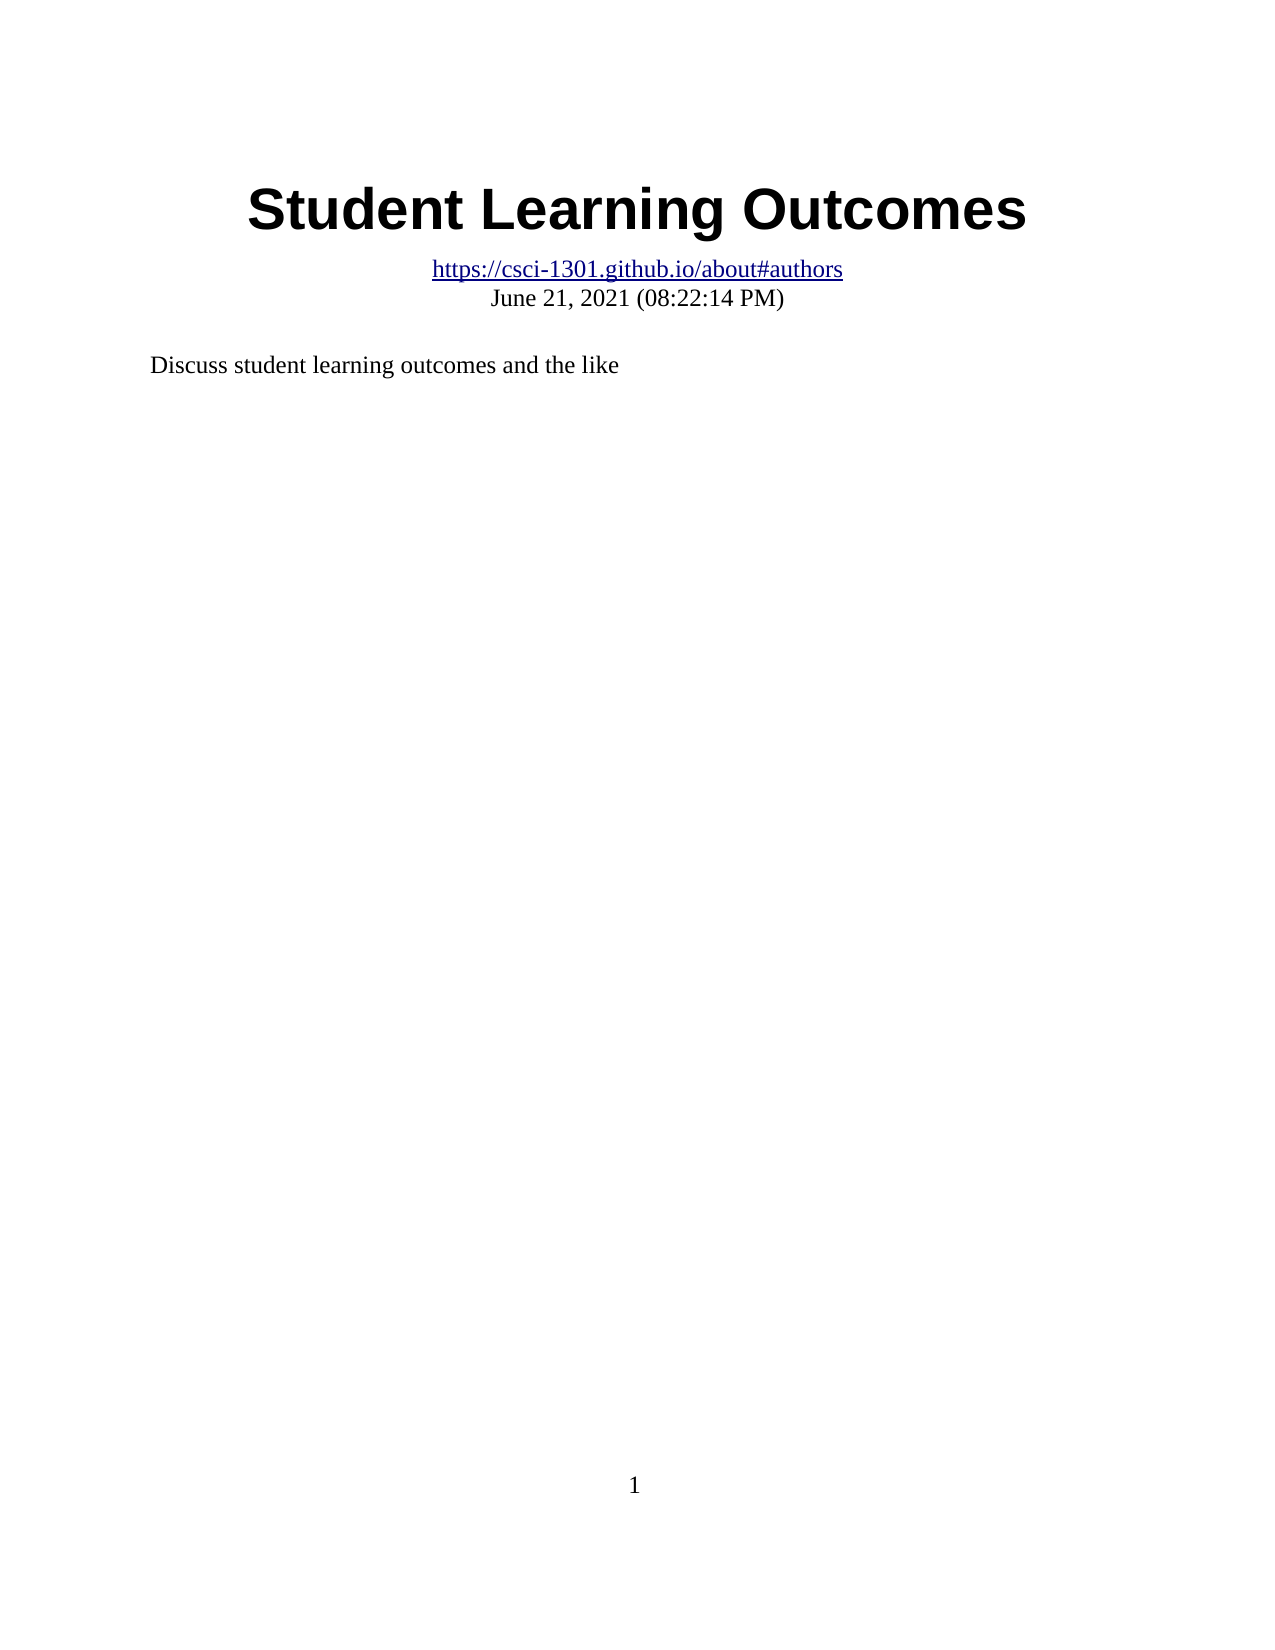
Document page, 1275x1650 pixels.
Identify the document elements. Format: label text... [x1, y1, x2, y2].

text Discuss student learning outcomes and the like [150, 350, 1125, 378]
text June 21, 2021 (08:22:14 PM) [150, 283, 1125, 312]
text https://csci-1301.github.io/about#authors [150, 254, 1125, 283]
title Student Learning Outcomes [150, 175, 1125, 242]
